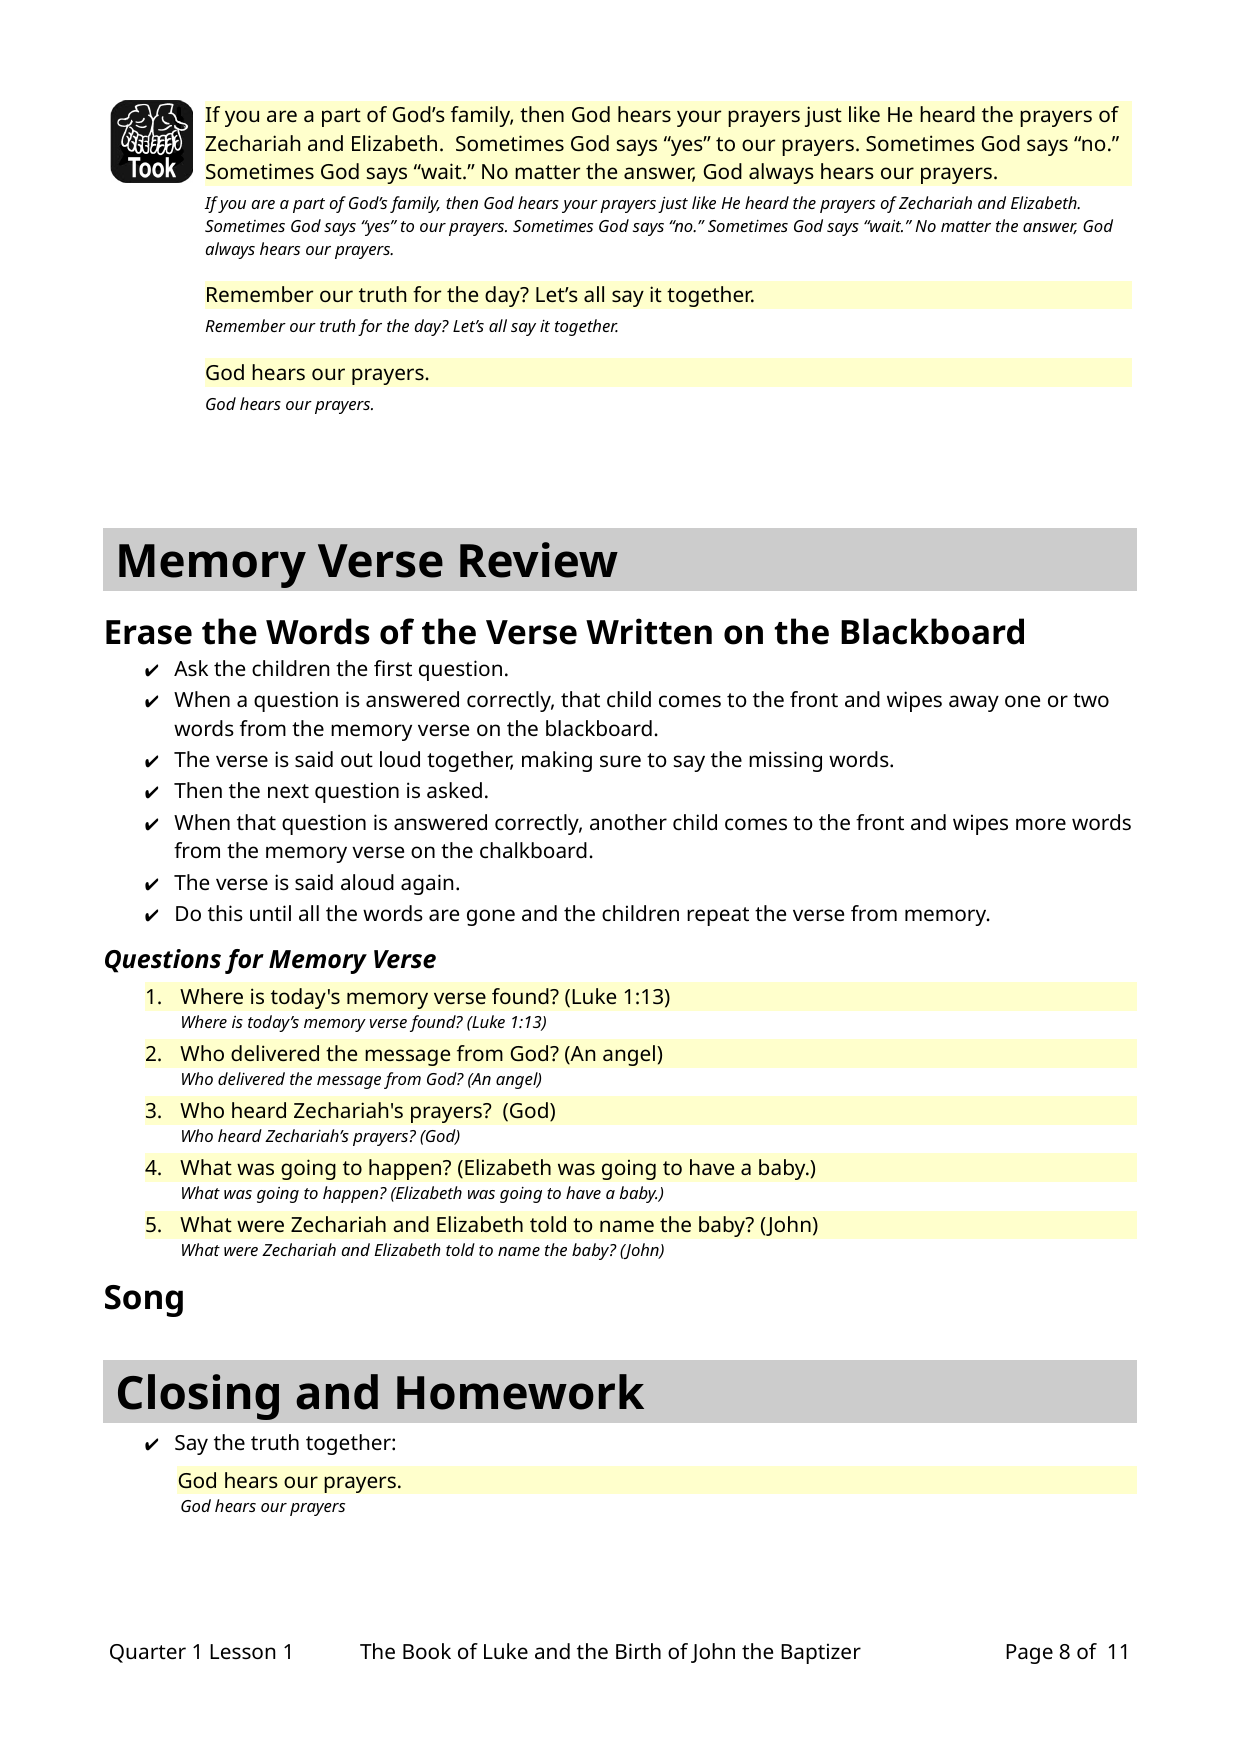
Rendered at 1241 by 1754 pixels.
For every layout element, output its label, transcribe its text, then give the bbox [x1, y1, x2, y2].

list When a question is answered correctly, that child comes to the front and wipes away one or two words from the memory verse on the blackboard. [145, 685, 1137, 742]
text Song [103, 1273, 1137, 1319]
list The verse is said out loud together, making sure to say the missing words. [145, 745, 1137, 774]
list Who heard Zechariah's prayers? (God) [145, 1096, 1137, 1125]
table_cell If you are a part of God’s family, then God hears your prayers just like He heard the prayers of Zechariah and Elizabeth. Sometimes God says “yes” to our prayers. Sometimes God says “no.” Sometimes God says “wait.” No matter the answer, God always hears our prayers. If you are a part of God’s family, then God hears your prayers just like He heard the prayers of Zechariah and Elizabeth. Sometimes God says “yes” to our prayers. Sometimes God says “no.” Sometimes God says “wait.” No matter the answer, God always hears our prayers. Remember our truth for the day? Let’s all say it together. Remember our truth for the day? Let’s all say it together. God hears our prayers. God hears our prayers. [199, 89, 1138, 487]
text God hears our prayers [180, 1494, 1137, 1517]
text What were Zechariah and Elizabeth told to name the baby? (John) [180, 1239, 1137, 1262]
list Do this until all the words are gone and the children repeat the verse from memory. [145, 899, 1137, 927]
text Questions for Memory Verse [103, 942, 1137, 976]
text What was going to happen? (Elizabeth was going to have a baby.) [180, 1182, 1137, 1204]
subtitle Memory Verse Review [103, 528, 1137, 591]
list The verse is said aloud again. [145, 868, 1137, 896]
text Who delivered the message from God? (An angel) [180, 1068, 1137, 1090]
table_cell [105, 89, 199, 487]
list Who delivered the message from God? (An angel) [145, 1039, 1137, 1068]
text Who heard Zechariah’s prayers? (God) [180, 1125, 1137, 1147]
text Where is today’s memory verse found? (Luke 1:13) [180, 1011, 1137, 1033]
list Say the truth together: [145, 1428, 1137, 1457]
list Then the next question is asked. [145, 777, 1137, 805]
list Where is today's memory verse found? (Luke 1:13) [145, 982, 1137, 1011]
list Ask the children the first question. [145, 654, 1137, 682]
list When that question is answered correctly, another child comes to the front and wipes more words from the memory verse on the chalkboard. [145, 808, 1137, 865]
picture [110, 100, 193, 183]
subtitle Closing and Homework [103, 1360, 1137, 1423]
text God hears our prayers. [177, 1466, 1137, 1494]
text Erase the Words of the Verse Written on the Blackboard [103, 609, 1137, 654]
list What were Zechariah and Elizabeth told to name the baby? (John) [145, 1211, 1137, 1239]
list What was going to happen? (Elizabeth was going to have a baby.) [145, 1153, 1137, 1182]
